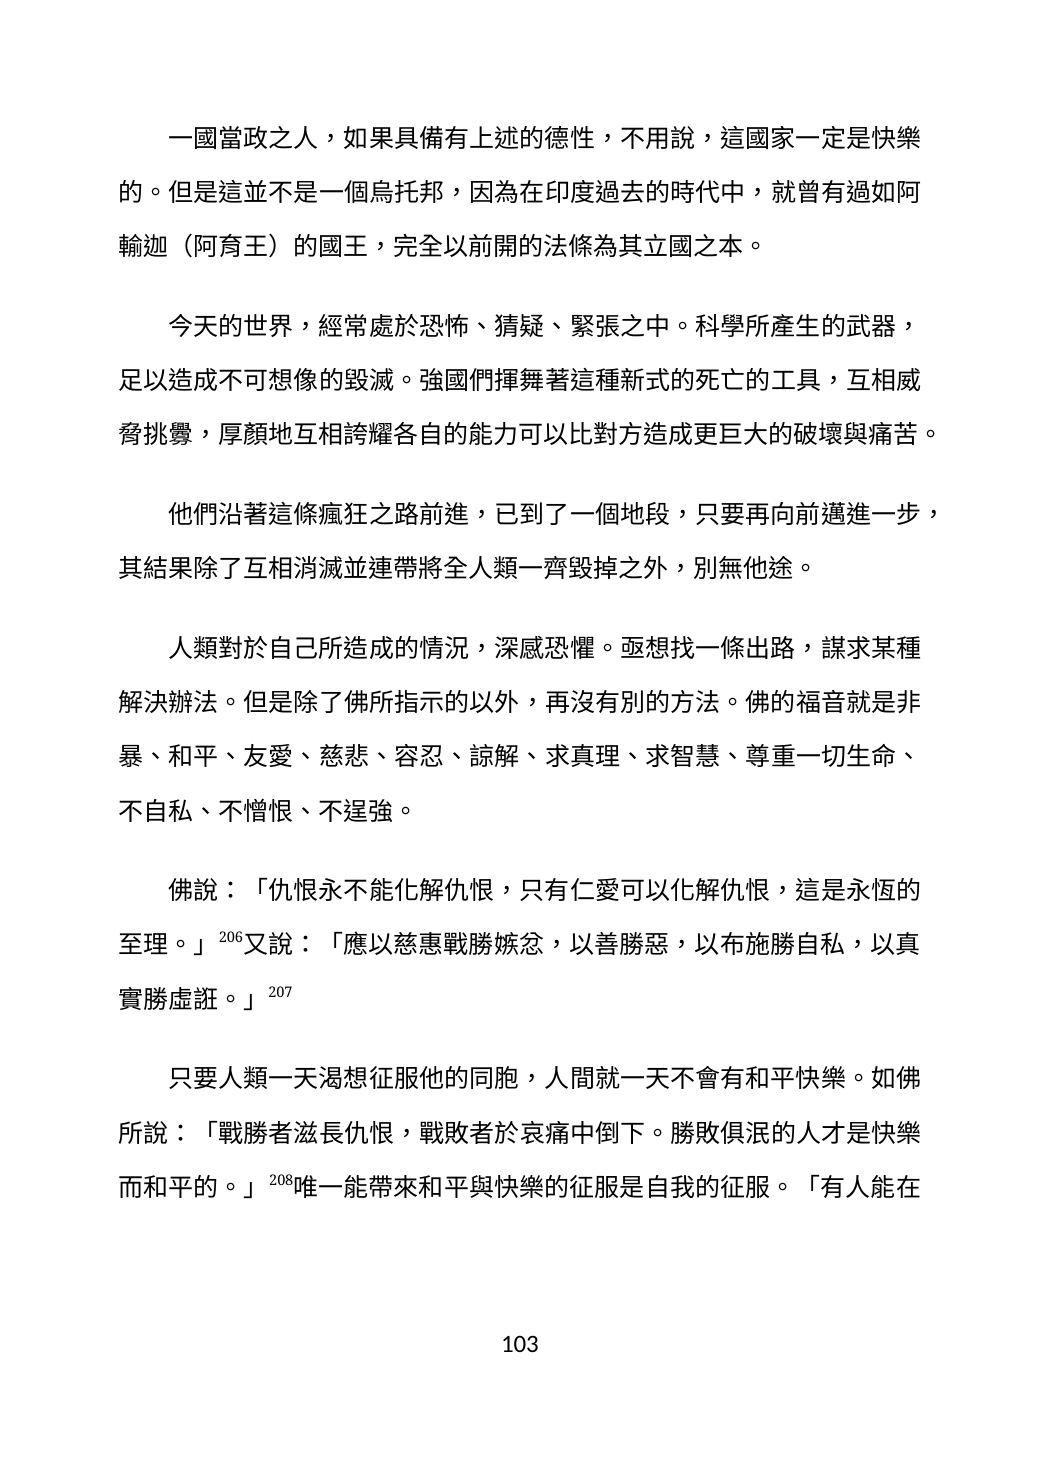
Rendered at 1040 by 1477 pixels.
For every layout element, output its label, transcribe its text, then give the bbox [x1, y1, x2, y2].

text 一國當政之人，如果具備有上述的德性，不用說，這國家一定是快樂的。但是這並不是一個烏托邦，因為在印度過去的時代中，就曾有過如阿輸迦（阿育王）的國王，完全以前開的法條為其立國之本。 [118, 118, 921, 263]
text 佛說：「仇恨永不能化解仇恨，只有仁愛可以化解仇恨，這是永恆的至理。」又說：「應以慈惠戰勝嫉忿，以善勝惡，以布施勝自私，以真實勝虛誑。」 [118, 871, 921, 1016]
text 今天的世界，經常處於恐怖、猜疑、緊張之中。科學所產生的武器，足以造成不可想像的毀滅。強國們揮舞著這種新式的死亡的工具，互相威脅挑釁，厚顏地互相誇耀各自的能力可以比對方造成更巨大的破壞與痛苦。 [118, 306, 921, 451]
text 只要人類一天渴想征服他的同胞，人間就一天不會有和平快樂。如佛所說：「戰勝者滋長仇恨，戰敗者於哀痛中倒下。勝敗俱泯的人才是快樂而和平的。」唯一能帶來和平與快樂的征服是自我的征服。「有人能在 [118, 1059, 921, 1204]
text 人類對於自己所造成的情況，深感恐懼。亟想找一條出路，謀求某種解決辦法。但是除了佛所指示的以外，再沒有別的方法。佛的福音就是非暴、和平、友愛、慈悲、容忍、諒解、求真理、求智慧、尊重一切生命、不自私、不憎恨、不逞強。 [118, 628, 921, 827]
text 他們沿著這條瘋狂之路前進，已到了一個地段，只要再向前邁進一步，其結果除了互相消滅並連帶將全人類一齊毀掉之外，別無他途。 [118, 494, 921, 585]
